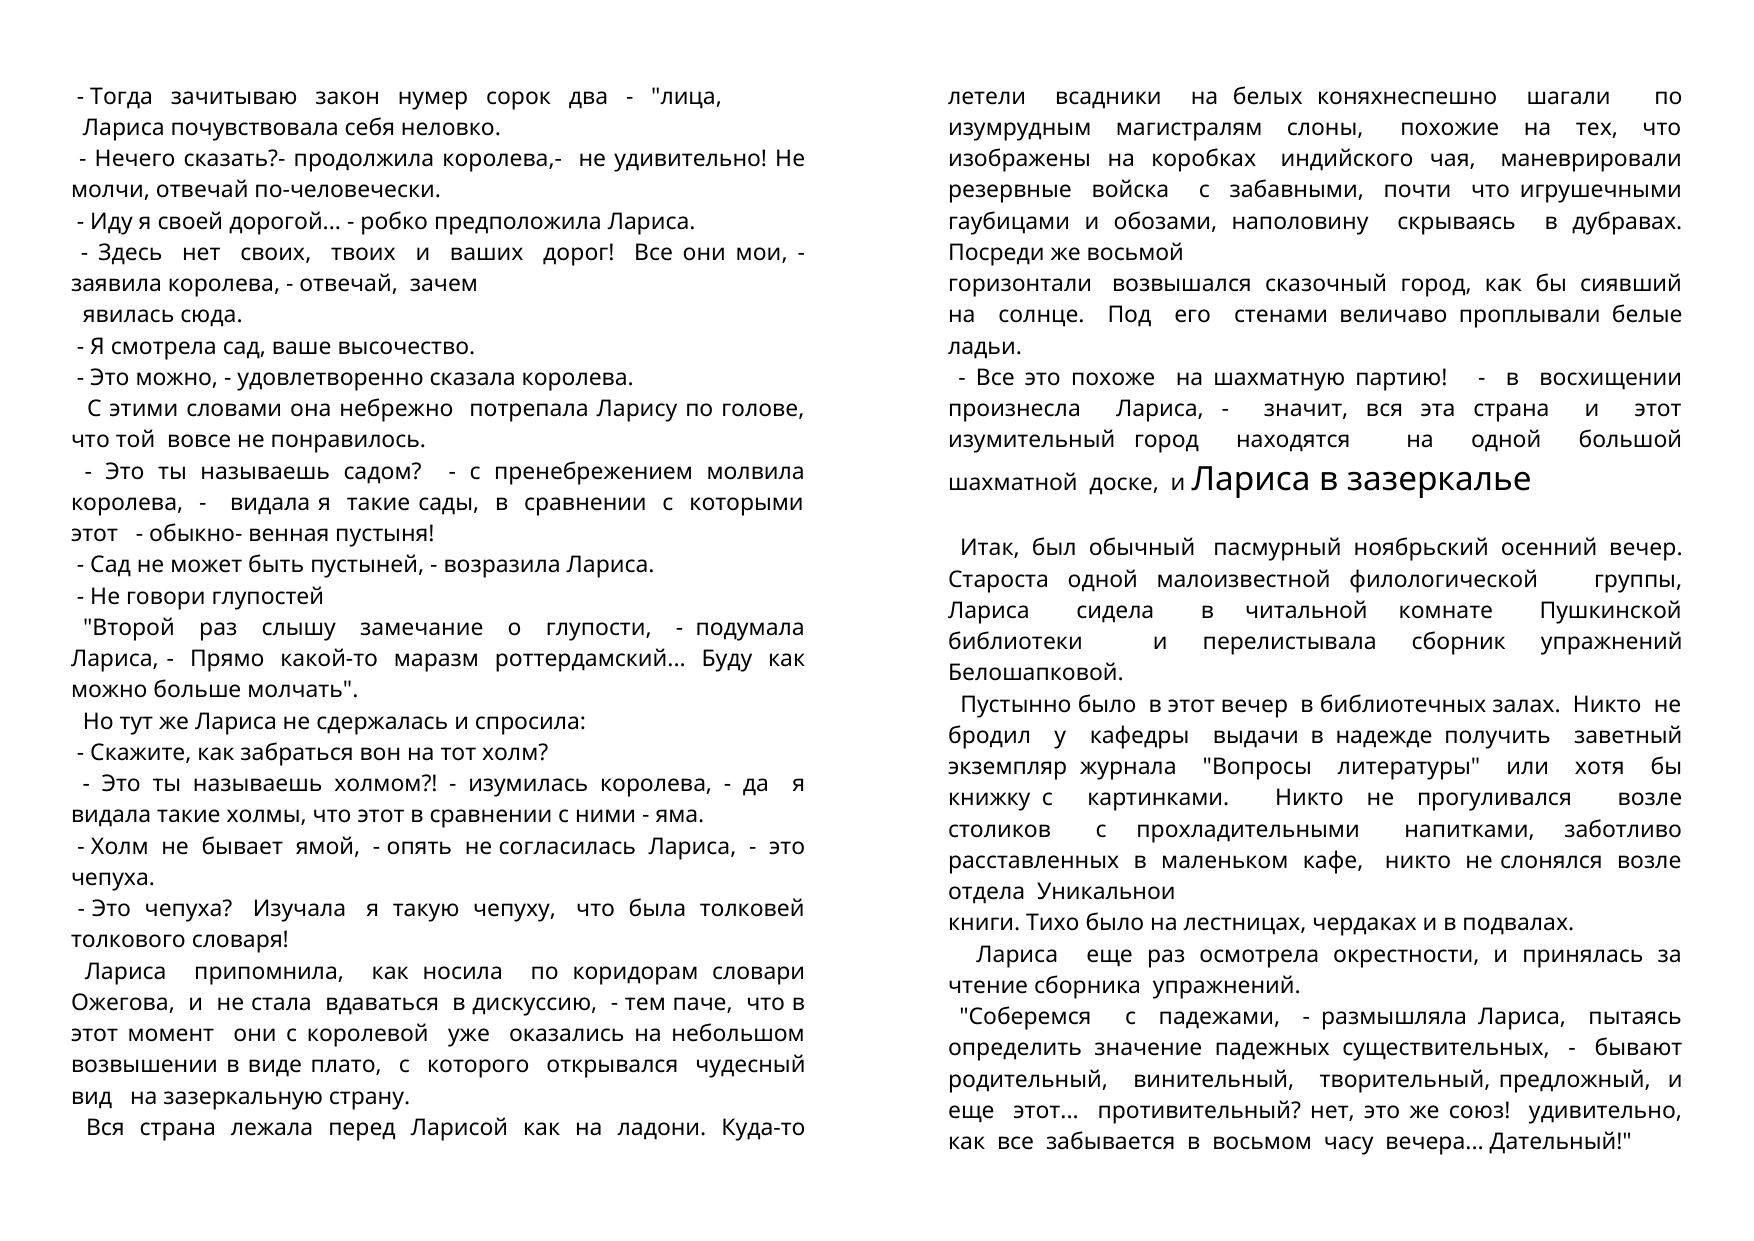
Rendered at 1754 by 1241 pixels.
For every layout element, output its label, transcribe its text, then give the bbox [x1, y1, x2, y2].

text - Это можно, - удовлетворенно сказала королева. [71, 361, 806, 392]
text - Тогда зачитываю закон нумер сорок два - "лица, [71, 80, 806, 111]
text - Это ты называешь холмом?! - изумилась королева, - да я видала такие холмы, что этот в сравнении с ними - яма. [71, 767, 806, 830]
text Лариса почувствовала себя неловко. [71, 111, 806, 142]
text - Это ты называешь садом? - с пренебрежением молвила королева, - видала я такие сады, в сравнении с которыми этот - обыкно- венная пустыня! [71, 455, 806, 548]
text - Здесь нет своих, твоих и ваших дорог! Все они мои, - заявила королева, - отвечай, зачем [71, 236, 806, 298]
text - Это чепуха? Изучала я такую чепуху, что была толковей толкового словаря! [71, 892, 806, 955]
text - Не говори глупостей [71, 580, 806, 611]
text горизонтали возвышался сказочный город, как бы сиявший на солнце. Под его стенами величаво проплывали белые ладьи. [948, 267, 1683, 361]
text - Все это похоже на шахматную партию! - в восхищении произнесла Лариса, - значит, вся эта страна и этот изумительный город находятся на одной большой шахматной доске, и Лариса в зазеркалье [948, 361, 1683, 500]
text летели всадники на белых коняхнеспешно шагали по изумрудным магистралям слоны, похожие на тех, что изображены на коробках индийского чая, маневрировали резервные войска с забавными, почти что игрушечными гаубицами и обозами, наполовину скрываясь в дубравах. Посреди же восьмой [948, 80, 1683, 267]
text С этими словами она небрежно потрепала Ларису по голове, что той вовсе не понравилось. [71, 392, 806, 455]
text Пустынно было в этот вечер в библиотечных залах. Никто не бродил у кафедры выдачи в надежде получить заветный экземпляр журнала "Вопросы литературы" или хотя бы книжку с картинками. Никто не прогуливался возле столиков с прохладительными напитками, заботливо расставленных в маленьком кафе, никто не слонялся возле отдела Уникальнои [948, 688, 1683, 906]
text явилась сюда. [71, 298, 806, 330]
text Лариса еще раз осмотрела окрестности, и принялась за чтение сборника упражнений. [948, 938, 1683, 1000]
text - Иду я своей дорогой... - робко предположила Лариса. [71, 205, 806, 236]
text "Второй раз слышу замечание о глупости, - подумала Лариса, - Прямо какой-то маразм роттердамский... Буду как можно больше молчать". [71, 611, 806, 705]
text - Я смотрела сад, ваше высочество. [71, 330, 806, 361]
text - Сад не может быть пустыней, - возразила Лариса. [71, 548, 806, 580]
text - Скажите, как забраться вон на тот холм? [71, 736, 806, 767]
text Но тут же Лариса не сдержалась и спросила: [71, 705, 806, 736]
text "Соберемся с падежами, - размышляла Лариса, пытаясь определить значение падежных существительных, - бывают родительный, винительный, творительный, предложный, и еще этот... противительный? нет, это же союз! удивительно, как все забывается в восьмом часу вечера... Дательный!" [948, 1000, 1683, 1156]
text Вся страна лежала перед Ларисой как на ладони. Куда-то [71, 1111, 806, 1142]
text - Нечего сказать?- продолжила королева,- не удивительно! Не молчи, отвечай по-человечески. [71, 142, 806, 205]
text Лариса припомнила, как носила по коридорам словари Ожегова, и не стала вдаваться в дискуссию, - тем паче, что в этот момент они с королевой уже оказались на небольшом возвышении в виде плато, с которого открывался чудесный вид на зазеркальную страну. [71, 955, 806, 1111]
text - Холм не бывает ямой, - опять не согласилась Лариса, - это чепуха. [71, 830, 806, 892]
text книги. Тихо было на лестницах, чердаках и в подвалах. [948, 906, 1683, 938]
text Итак, был обычный пасмурный ноябрьский осенний вечер. Староста одной малоизвестной филологической группы, Лариса сидела в читальной комнате Пушкинской библиотеки и перелистывала сборник упражнений Белошапковой. [948, 531, 1683, 688]
